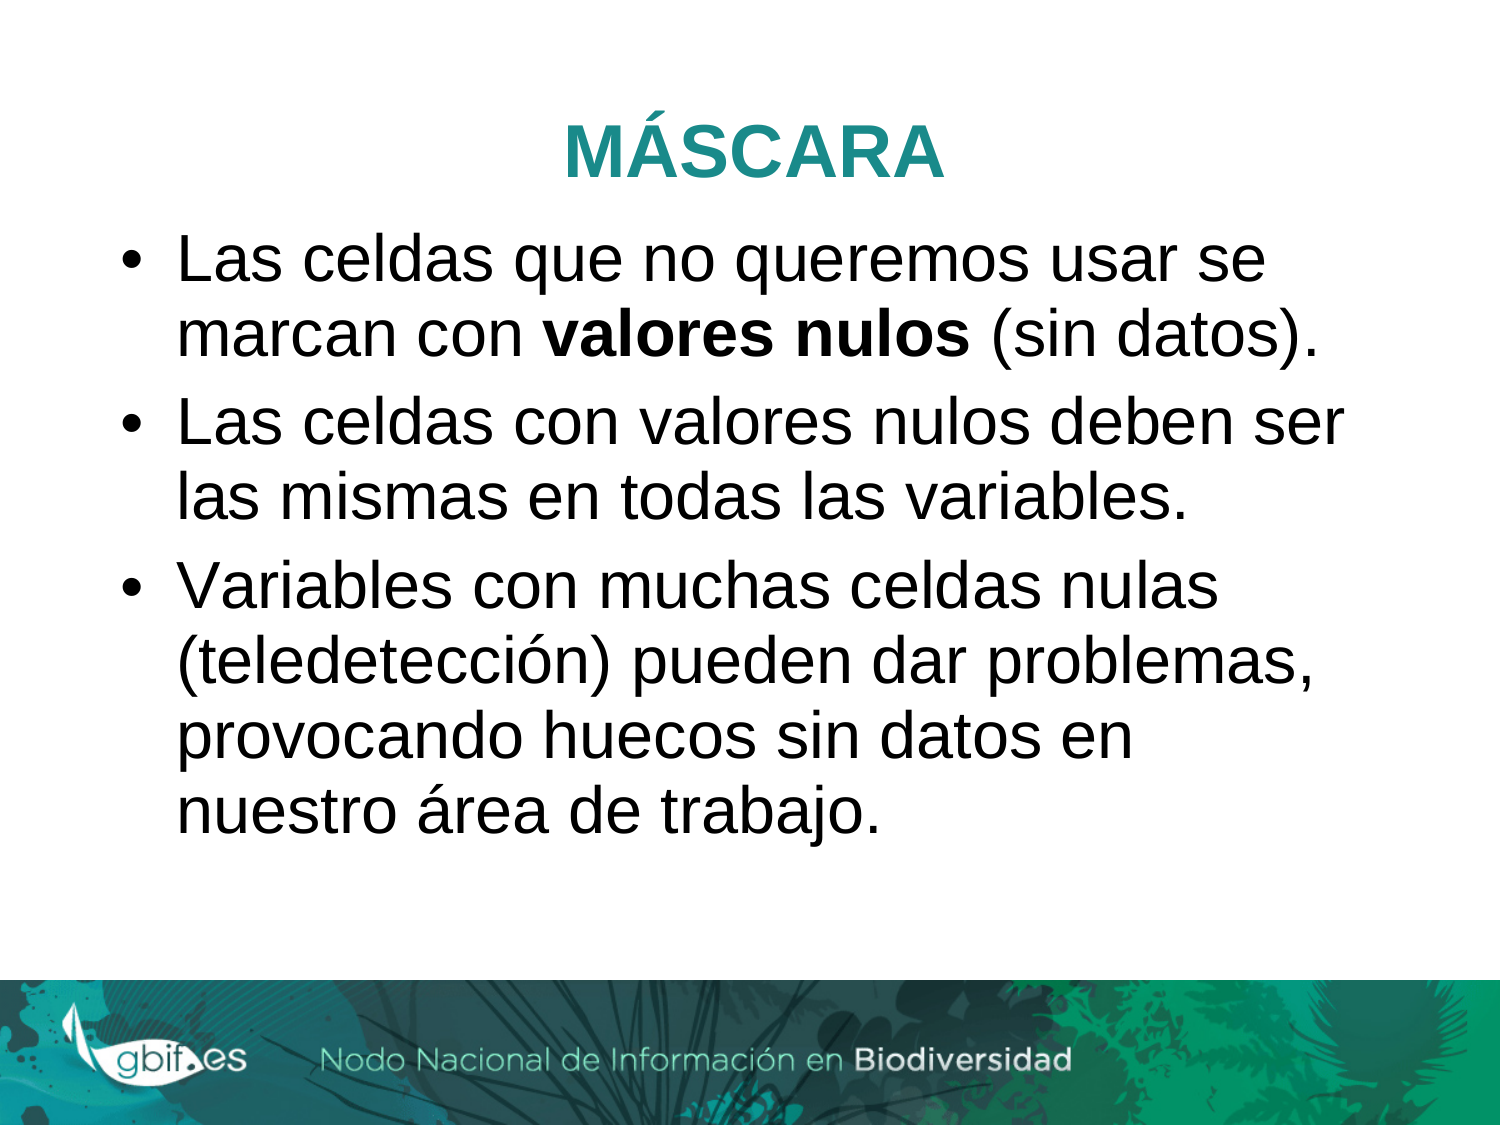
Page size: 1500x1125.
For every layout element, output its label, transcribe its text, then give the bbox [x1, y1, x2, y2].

title MÁSCARA [64, 68, 1447, 320]
picture [0, 980, 1500, 1125]
list Las celdas que no queremos usar se marcan con valores nulos (sin datos). Las celdas con valores nulos deben ser las mismas en todas las variables. Variables con muchas celdas nulas (teledetección) pueden dar problemas, provocando huecos sin datos en nuestro área de trabajo. [105, 213, 1381, 933]
